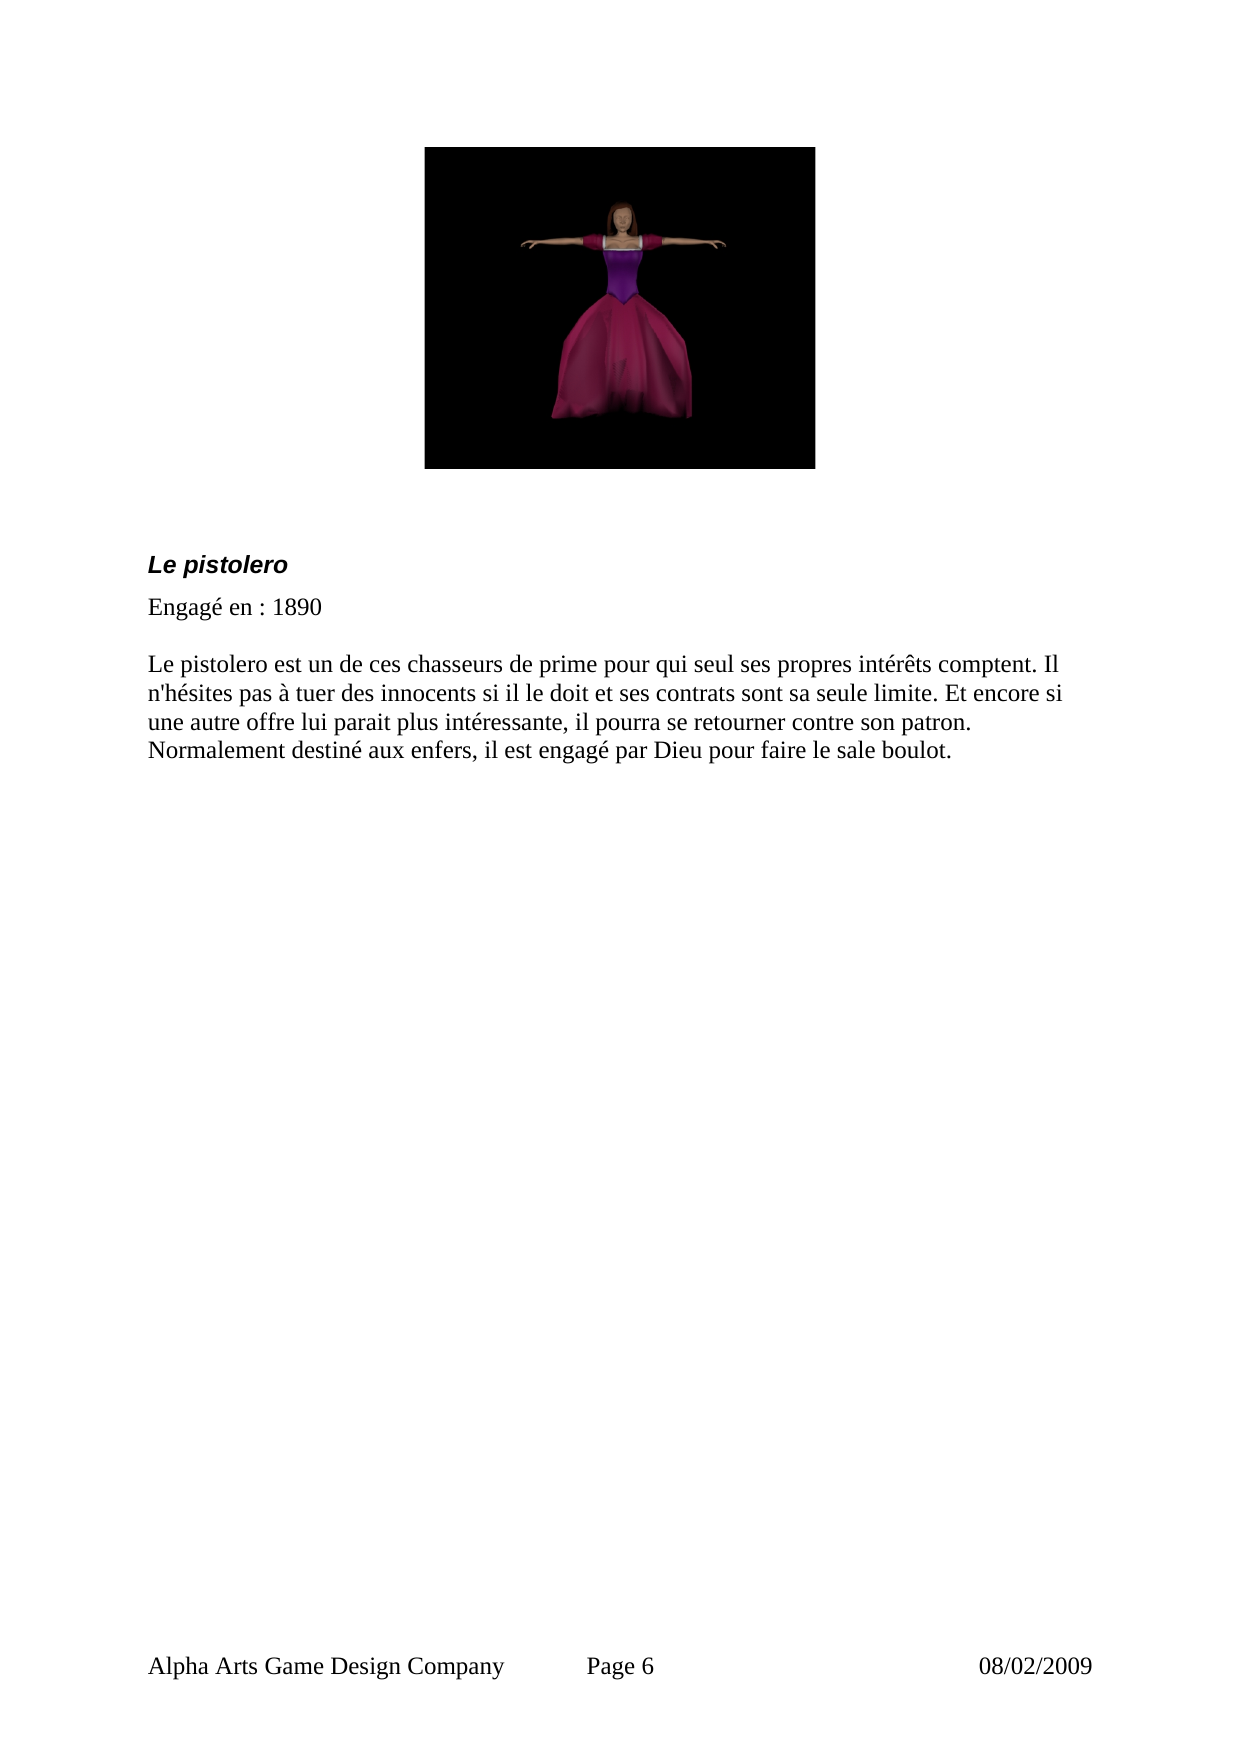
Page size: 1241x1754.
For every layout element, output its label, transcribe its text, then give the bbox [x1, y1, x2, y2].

subtitle Le pistolero [148, 551, 1092, 579]
picture [424, 147, 816, 469]
text Engagé en : 1890 Le pistolero est un de ces chasseurs de prime pour qui seul ses propres intérêts comptent. Il n'hésites pas à tuer des innocents si il le doit et ses contrats sont sa seule limite. Et encore si une autre offre lui parait plus intéressante, il pourra se retourner contre son patron. Normalement destiné aux enfers, il est engagé par Dieu pour faire le sale boulot. [148, 592, 1092, 764]
